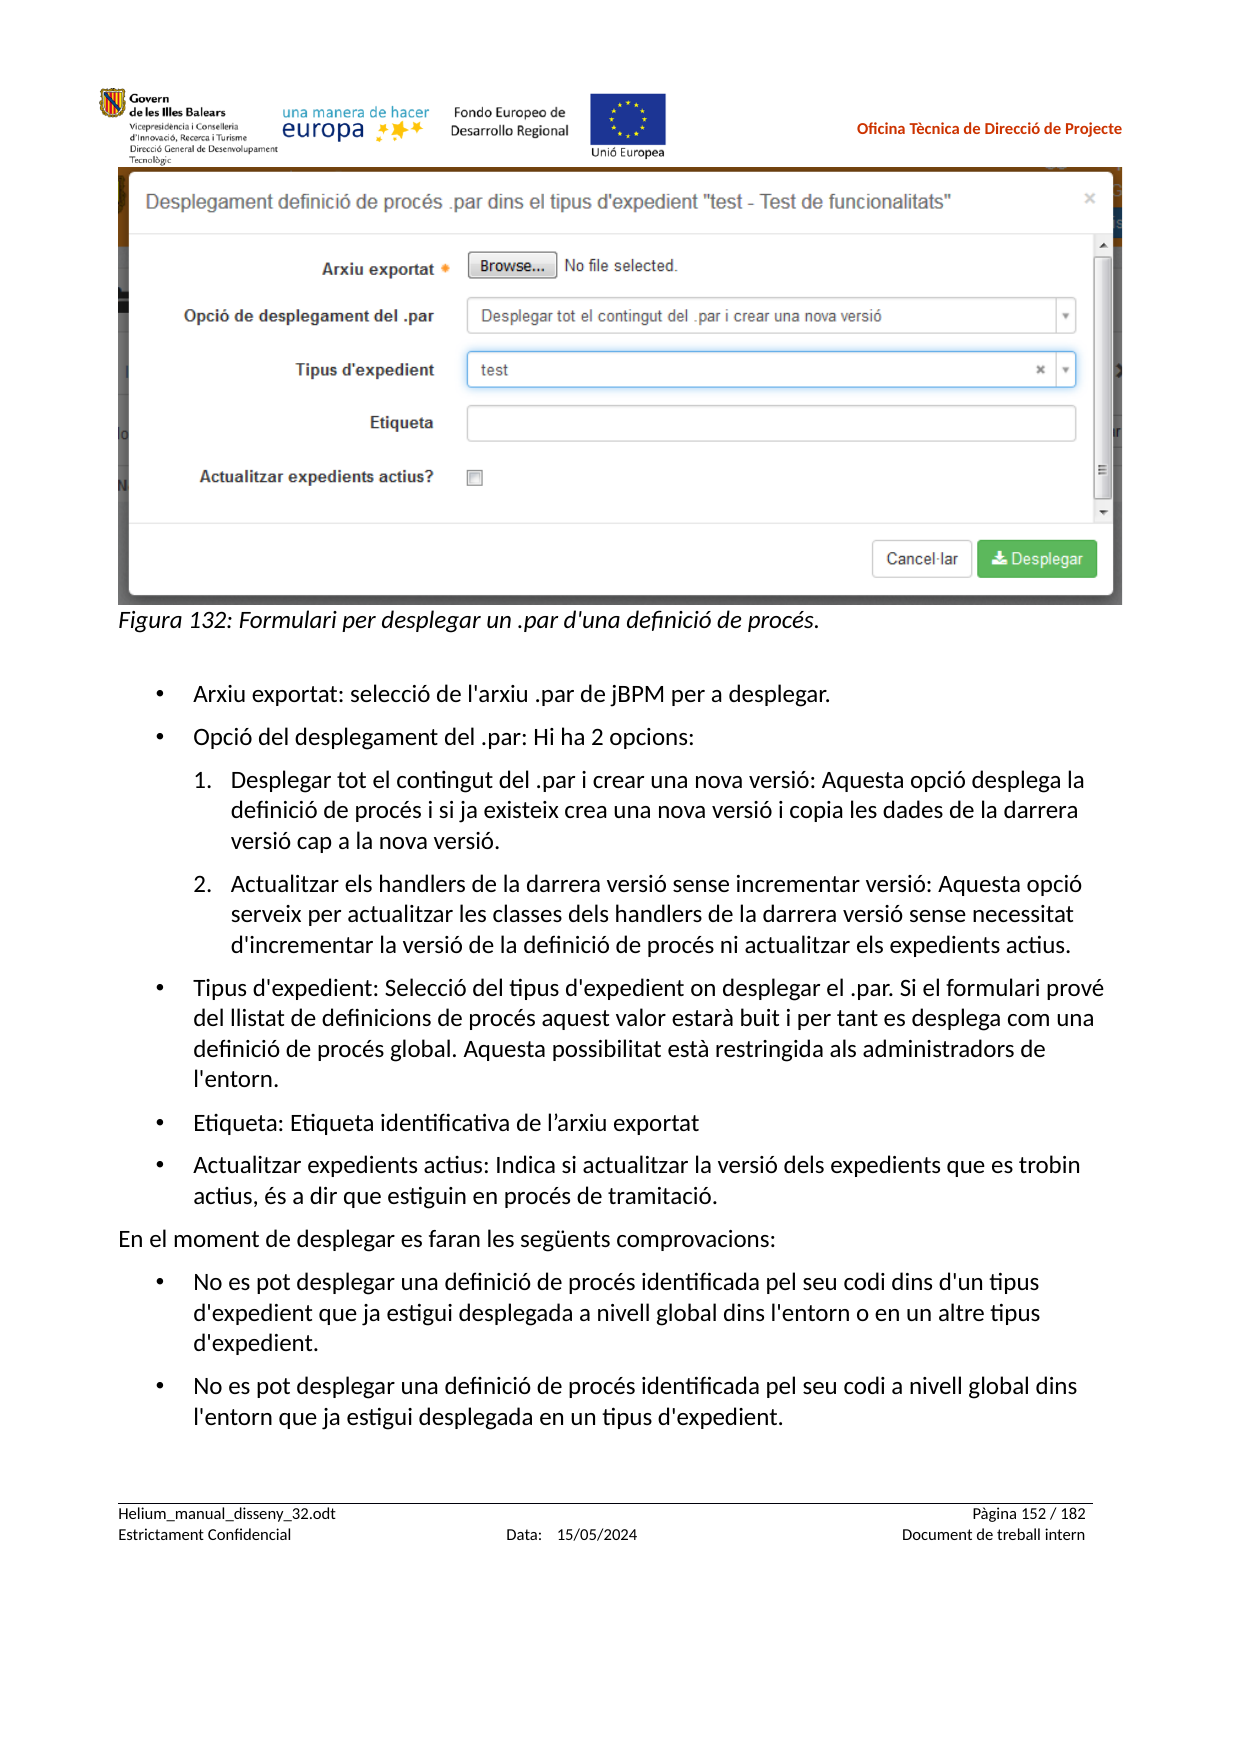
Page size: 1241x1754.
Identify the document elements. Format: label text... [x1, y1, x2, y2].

list Arxiu exportat: selecció de l'arxiu .par de jBPM per a desplegar. [156, 678, 1122, 708]
list No es pot desplegar una definició de procés identificada pel seu codi dins d'un tipus d'expedient que ja estigui desplegada a nivell global dins l'entorn o en un altre tipus d'expedient. [156, 1266, 1122, 1358]
picture [99, 87, 668, 166]
list Actualitzar expedients actius: Indica si actualitzar la versió dels expedients que es trobin actius, és a dir que estiguin en procés de tramitació. [156, 1150, 1122, 1211]
list Tipus d'expedient: Selecció del tipus d'expedient on desplegar el .par. Si el formulari prové del llistat de definicions de procés aquest valor estarà buit i per tant es desplega com una definició de procés global. Aquesta possibilitat està restringida als administradors de l'entorn. [156, 972, 1122, 1094]
list Desplegar tot el contingut del .par i crear una nova versió: Aquesta opció desplega la definició de procés i si ja existeix crea una nova versió i copia les dades de la darrera versió cap a la nova versió. [193, 764, 1122, 856]
list Opció del desplegament del .par: Hi ha 2 opcions: [156, 721, 1122, 751]
list Actualitzar els handlers de la darrera versió sense incrementar versió: Aquesta opció serveix per actualitzar les classes dels handlers de la darrera versió sense necessitat d'incrementar la versió de la definició de procés ni actualitzar els expedients actius. [193, 868, 1122, 959]
text En el moment de desplegar es faran les següents comprovacions: [118, 1223, 1122, 1254]
picture [118, 167, 1123, 605]
text Figura 132: Formulari per desplegar un .par d'una definició de procés. [118, 605, 1122, 635]
list Etiqueta: Etiqueta identificativa de l’arxiu exportat [156, 1107, 1122, 1137]
list No es pot desplegar una definició de procés identificada pel seu codi a nivell global dins l'entorn que ja estigui desplegada en un tipus d'expedient. [156, 1370, 1122, 1431]
